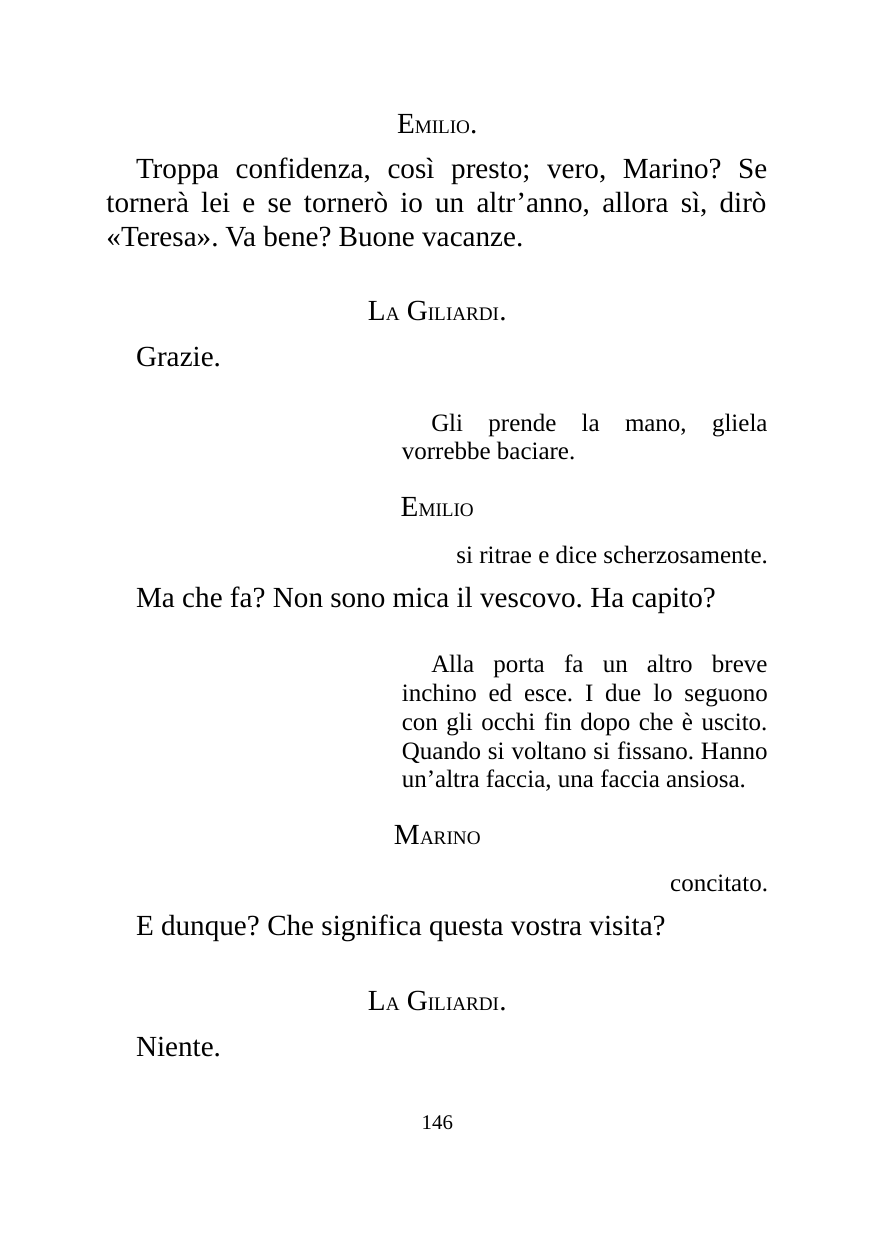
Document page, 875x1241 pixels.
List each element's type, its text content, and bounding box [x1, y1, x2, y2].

text Grazie. [106, 339, 768, 372]
text Niente. [106, 1029, 768, 1062]
text Emilio. [106, 106, 768, 140]
text La Giliardi. [106, 293, 768, 327]
text E dunque? Che significa questa vostra visita? [106, 908, 768, 942]
text Ma che fa? Non sono mica il vescovo. Ha capito? [106, 581, 768, 614]
text Alla porta fa un altro breve inchino ed esce. I due lo seguono con gli occhi fin dopo che è uscito. Quando si voltano si fissano. Hanno un’altra faccia, una faccia ansiosa. [402, 649, 768, 793]
text Marino [106, 817, 768, 850]
text Gli prende la mano, gliela vorrebbe baciare. [402, 408, 768, 465]
text La Giliardi. [106, 983, 768, 1017]
text Emilio [106, 489, 768, 522]
text si ritrae e dice scherzosamente. [106, 540, 768, 569]
text concitato. [106, 868, 768, 897]
text Troppa confidenza, così presto; vero, Marino? Se tornerà lei e se tornerò io un altr’anno, allora sì, dirò «Teresa». Va bene? Buone vacanze. [106, 152, 768, 252]
